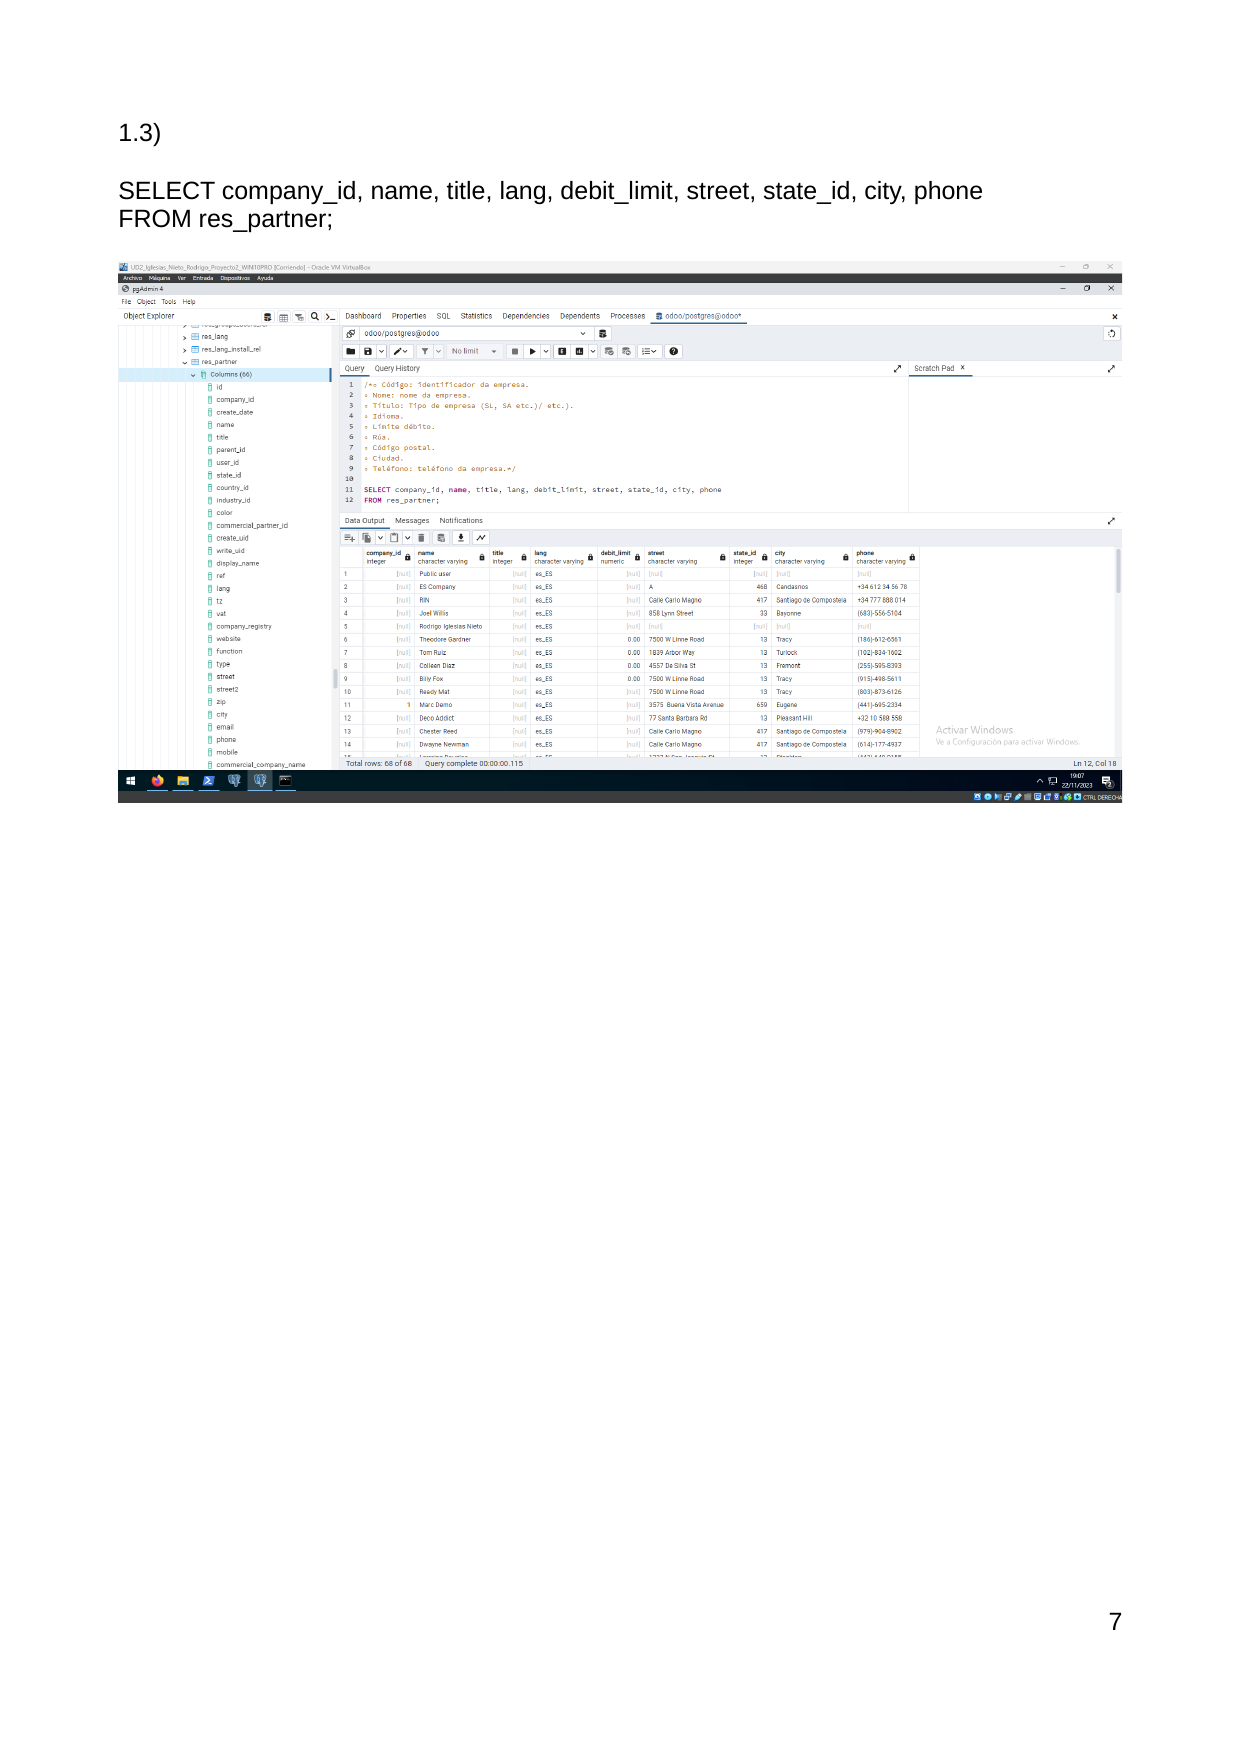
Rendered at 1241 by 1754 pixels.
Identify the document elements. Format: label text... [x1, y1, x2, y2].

text FROM res_partner; [118, 204, 1122, 233]
text 1.3) [118, 118, 1122, 147]
text SELECT company_id, name, title, lang, debit_limit, street, state_id, city, phone [118, 176, 1122, 204]
picture [118, 261, 1123, 803]
